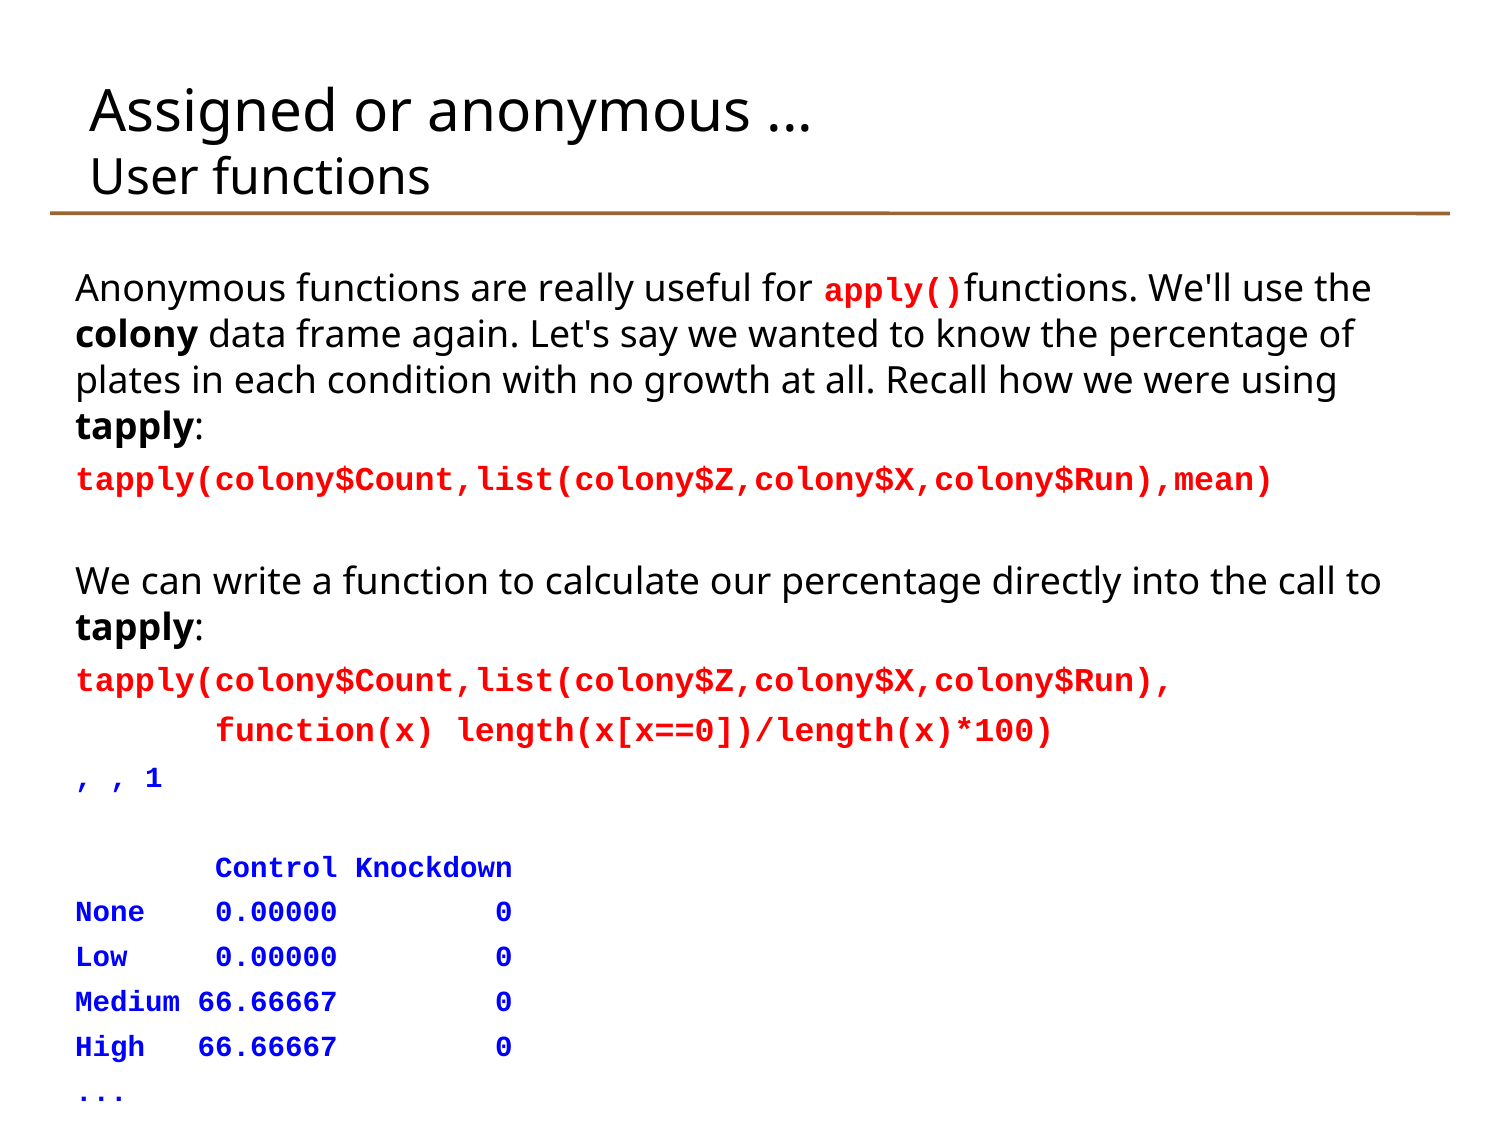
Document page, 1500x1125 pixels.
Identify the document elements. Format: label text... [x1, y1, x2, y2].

text_box Anonymous functions are really useful for apply()functions. We'll use the colony data frame again. Let's say we wanted to know the percentage of plates in each condition with no growth at all. Recall how we were using tapply: tapply(colony$Count,list(colony$Z,colony$X,colony$Run),mean) We can write a function to calculate our percentage directly into the call to tapply: tapply(colony$Count,list(colony$Z,colony$X,colony$Run), function(x) length(x[x==0])/length(x)*100) , , 1 Control Knockdown None 0.00000 0 Low 0.00000 0 Medium 66.66667 0 High 66.66667 0 ... [75, 263, 1425, 1006]
text_box Assigned or anonymous ... User functions [75, 44, 1425, 233]
